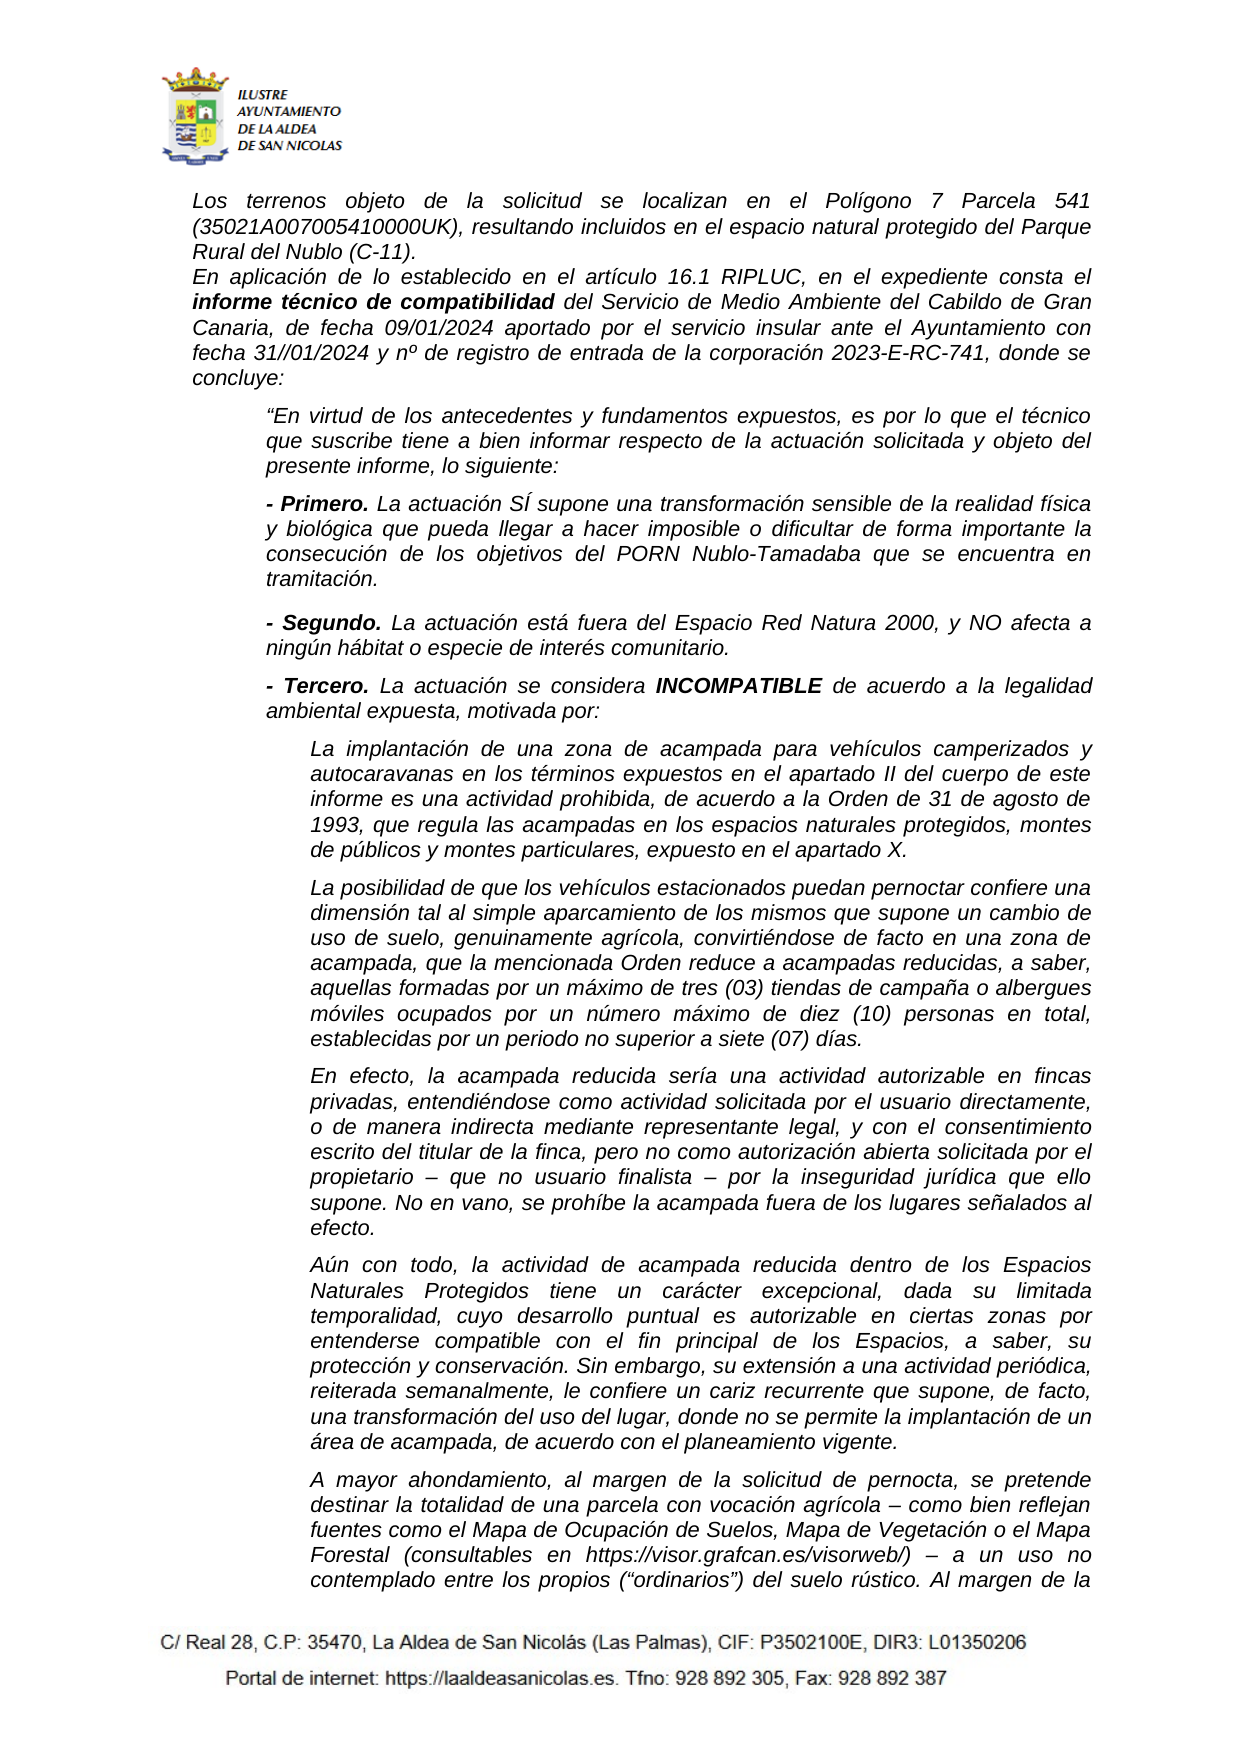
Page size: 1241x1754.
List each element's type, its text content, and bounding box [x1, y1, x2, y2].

text - Tercero. La actuación se considera INCOMPATIBLE de acuerdo a la legalidad ambiental expuesta, motivada por: [266, 673, 1093, 723]
text A mayor ahondamiento, al margen de la solicitud de pernocta, se pretende destinar la totalidad de una parcela con vocación agrícola – como bien reflejan fuentes como el Mapa de Ocupación de Suelos, Mapa de Vegetación o el Mapa Forestal (consultables en https://visor.grafcan.es/visorweb/) – a un uso no contemplado entre los propios (“ordinarios”) del suelo rústico. Al margen de la [310, 1466, 1093, 1592]
text La implantación de una zona de acampada para vehículos camperizados y autocaravanas en los términos expuestos en el apartado II del cuerpo de este informe es una actividad prohibida, de acuerdo a la Orden de 31 de agosto de 1993, que regula las acampadas en los espacios naturales protegidos, montes de públicos y montes particulares, expuesto en el apartado X. [310, 736, 1093, 862]
text - Segundo. La actuación está fuera del Espacio Red Natura 2000, y NO afecta a ningún hábitat o especie de interés comunitario. [266, 610, 1093, 660]
text Aún con todo, la actividad de acampada reducida dentro de los Espacios Naturales Protegidos tiene un carácter excepcional, dada su limitada temporalidad, cuyo desarrollo puntual es autorizable en ciertas zonas por entenderse compatible con el fin principal de los Espacios, a saber, su protección y conservación. Sin embargo, su extensión a una actividad periódica, reiterada semanalmente, le confiere un cariz recurrente que supone, de facto, una transformación del uso del lugar, donde no se permite la implantación de un área de acampada, de acuerdo con el planeamiento vigente. [310, 1252, 1093, 1454]
text En aplicación de lo establecido en el artículo 16.1 RIPLUC, en el expediente consta el informe técnico de compatibilidad del Servicio de Medio Ambiente del Cabildo de Gran Canaria, de fecha 09/01/2024 aportado por el servicio insular ante el Ayuntamiento con fecha 31//01/2024 y nº de registro de entrada de la corporación 2023-E-RC-741, donde se concluye: [192, 264, 1093, 390]
picture [148, 59, 358, 173]
text - Primero. La actuación SÍ supone una transformación sensible de la realidad física y biológica que pueda llegar a hacer imposible o dificultar de forma importante la consecución de los objetivos del PORN Nublo-Tamadaba que se encuentra en tramitación. [266, 491, 1093, 592]
picture [148, 1626, 1034, 1694]
text Los terrenos objeto de la solicitud se localizan en el Polígono 7 Parcela 541 (35021A007005410000UK), resultando incluidos en el espacio natural protegido del Parque Rural del Nublo (C-11). [192, 188, 1093, 264]
text “En virtud de los antecedentes y fundamentos expuestos, es por lo que el técnico que suscribe tiene a bien informar respecto de la actuación solicitada y objeto del presente informe, lo siguiente: [266, 403, 1093, 478]
text En efecto, la acampada reducida sería una actividad autorizable en fincas privadas, entendiéndose como actividad solicitada por el usuario directamente, o de manera indirecta mediante representante legal, y con el consentimiento escrito del titular de la finca, pero no como autorización abierta solicitada por el propietario – que no usuario finalista – por la inseguridad jurídica que ello supone. No en vano, se prohíbe la acampada fuera de los lugares señalados al efecto. [310, 1063, 1093, 1240]
text La posibilidad de que los vehículos estacionados puedan pernoctar confiere una dimensión tal al simple aparcamiento de los mismos que supone un cambio de uso de suelo, genuinamente agrícola, convirtiéndose de facto en una zona de acampada, que la mencionada Orden reduce a acampadas reducidas, a saber, aquellas formadas por un máximo de tres (03) tiendas de campaña o albergues móviles ocupados por un número máximo de diez (10) personas en total, establecidas por un periodo no superior a siete (07) días. [310, 874, 1093, 1051]
